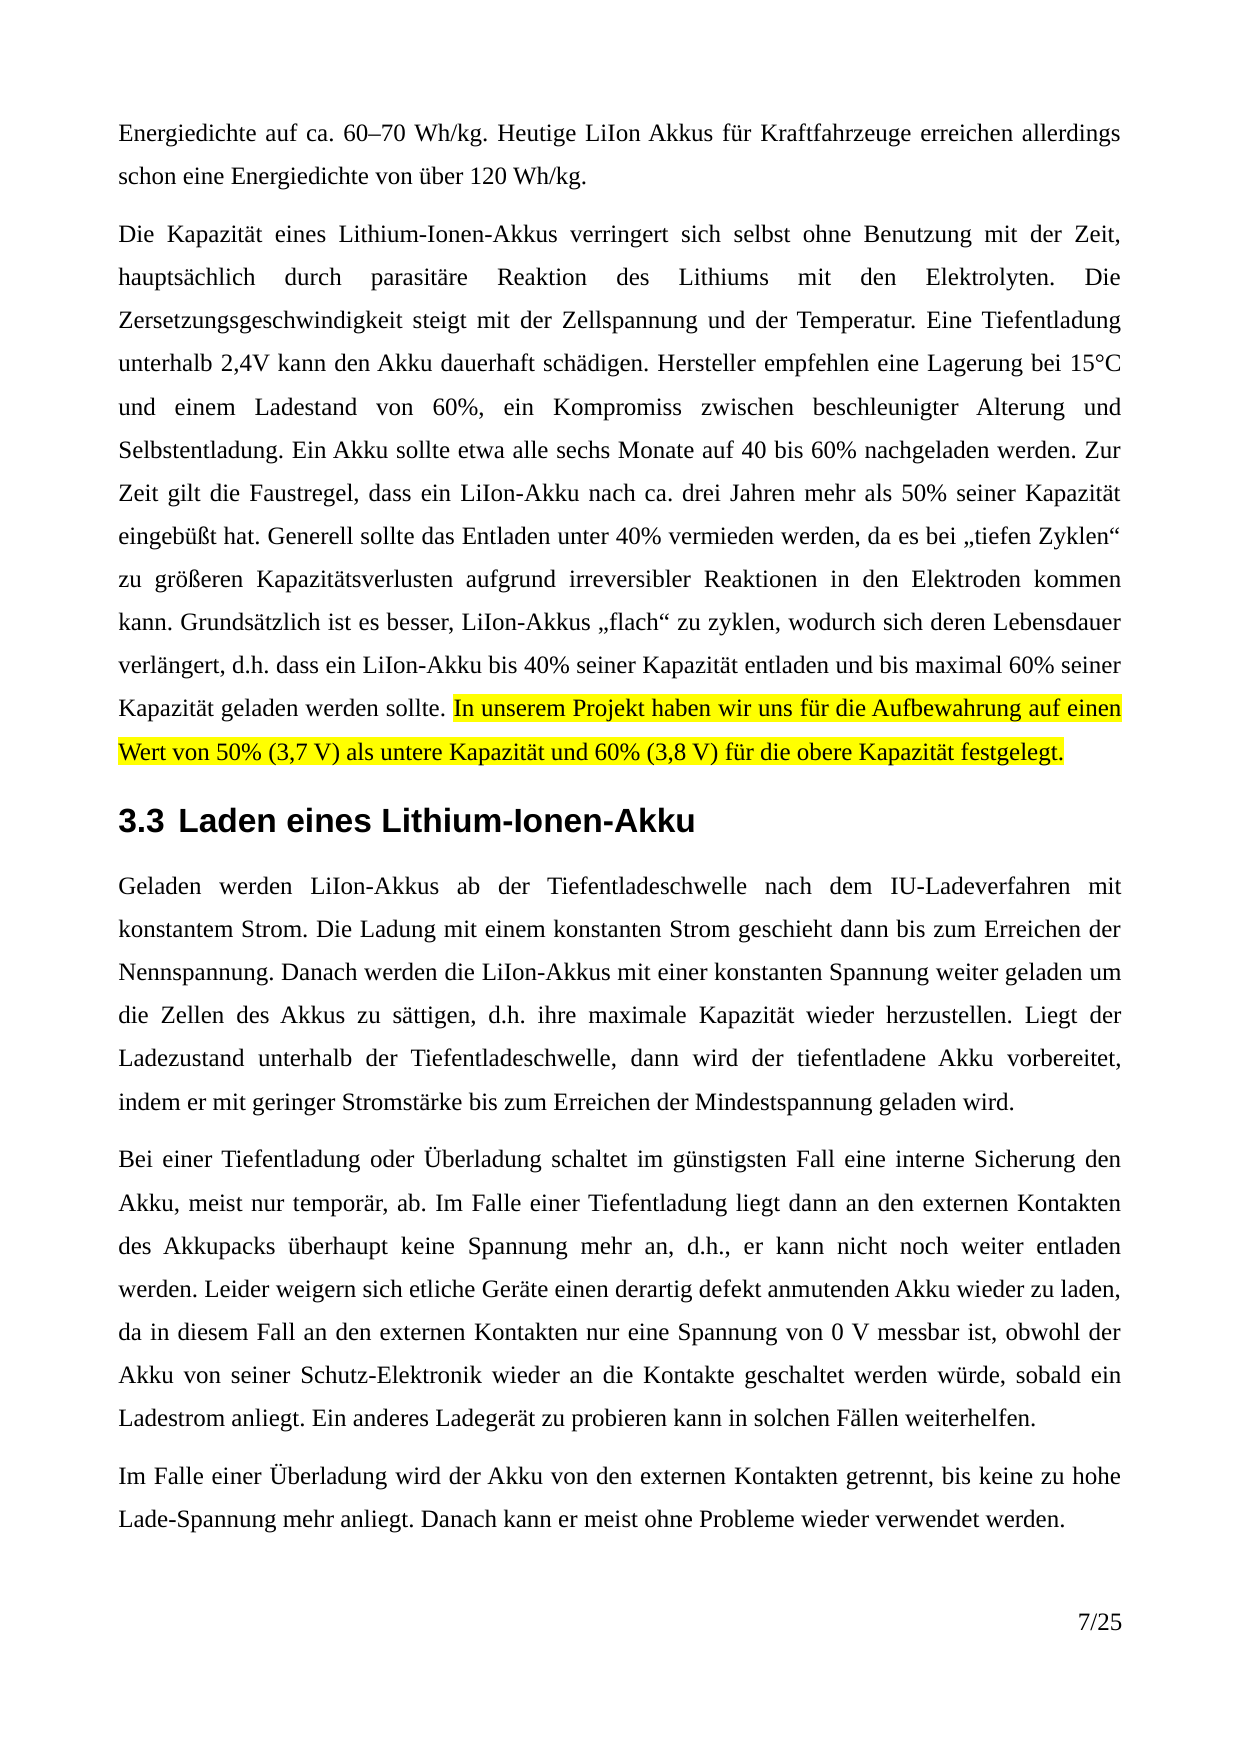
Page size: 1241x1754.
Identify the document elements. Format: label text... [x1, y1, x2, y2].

text Im Falle einer Überladung wird der Akku von den externen Kontakten getrennt, bis keine zu hohe Lade-Spannung mehr anliegt. Danach kann er meist ohne Probleme wieder verwendet werden. [118, 1461, 1122, 1533]
text Die Kapazität eines Lithium-Ionen-Akkus verringert sich selbst ohne Benutzung mit der Zeit, hauptsächlich durch parasitäre Reaktion des Lithiums mit den Elektrolyten. Die Zersetzungsgeschwindigkeit steigt mit der Zellspannung und der Temperatur. Eine Tiefentladung unterhalb 2,4V kann den Akku dauerhaft schädigen. Hersteller empfehlen eine Lagerung bei 15°C und einem Ladestand von 60%, ein Kompromiss zwischen beschleunigter Alterung und Selbstentladung. Ein Akku sollte etwa alle sechs Monate auf 40 bis 60% nachgeladen werden. Zur Zeit gilt die Faustregel, dass ein LiIon-Akku nach ca. drei Jahren mehr als 50% seiner Kapazität eingebüßt hat. Generell sollte das Entladen unter 40% vermieden werden, da es bei „tiefen Zyklen“ zu größeren Kapazitätsverlusten aufgrund irreversibler Reaktionen in den Elektroden kommen kann. Grundsätzlich ist es besser, LiIon-Akkus „flach“ zu zyklen, wodurch sich deren Lebensdauer verlängert, d.h. dass ein LiIon-Akku bis 40% seiner Kapazität entladen und bis maximal 60% seiner Kapazität geladen werden sollte. In unserem Projekt haben wir uns für die Aufbewahrung auf einen Wert von 50% (3,7 V) als untere Kapazität und 60% (3,8 V) für die obere Kapazität festgelegt. [118, 219, 1122, 765]
text Bei einer Tiefentladung oder Überladung schaltet im günstigsten Fall eine interne Sicherung den Akku, meist nur temporär, ab. Im Falle einer Tiefentladung liegt dann an den externen Kontakten des Akkupacks überhaupt keine Spannung mehr an, d.h., er kann nicht noch weiter entladen werden. Leider weigern sich etliche Geräte einen derartig defekt anmutenden Akku wieder zu laden, da in diesem Fall an den externen Kontakten nur eine Spannung von 0 V messbar ist, obwohl der Akku von seiner Schutz-Elektronik wieder an die Kontakte geschaltet werden würde, sobald ein Ladestrom anliegt. Ein anderes Ladegerät zu probieren kann in solchen Fällen weiterhelfen. [118, 1144, 1122, 1432]
subtitle Laden eines Lithium-Ionen-Akku [118, 801, 1122, 839]
text Energiedichte auf ca. 60–70 Wh/kg. Heutige LiIon Akkus für Kraftfahrzeuge erreichen allerdings schon eine Energiedichte von über 120 Wh/kg. [118, 118, 1122, 190]
text Geladen werden LiIon-Akkus ab der Tiefentladeschwelle nach dem IU-Ladeverfahren mit konstantem Strom. Die Ladung mit einem konstanten Strom geschieht dann bis zum Erreichen der Nennspannung. Danach werden die LiIon-Akkus mit einer konstanten Spannung weiter geladen um die Zellen des Akkus zu sättigen, d.h. ihre maximale Kapazität wieder herzustellen. Liegt der Ladezustand unterhalb der Tiefentladeschwelle, dann wird der tiefentladene Akku vorbereitet, indem er mit geringer Stromstärke bis zum Erreichen der Mindestspannung geladen wird. [118, 871, 1122, 1115]
